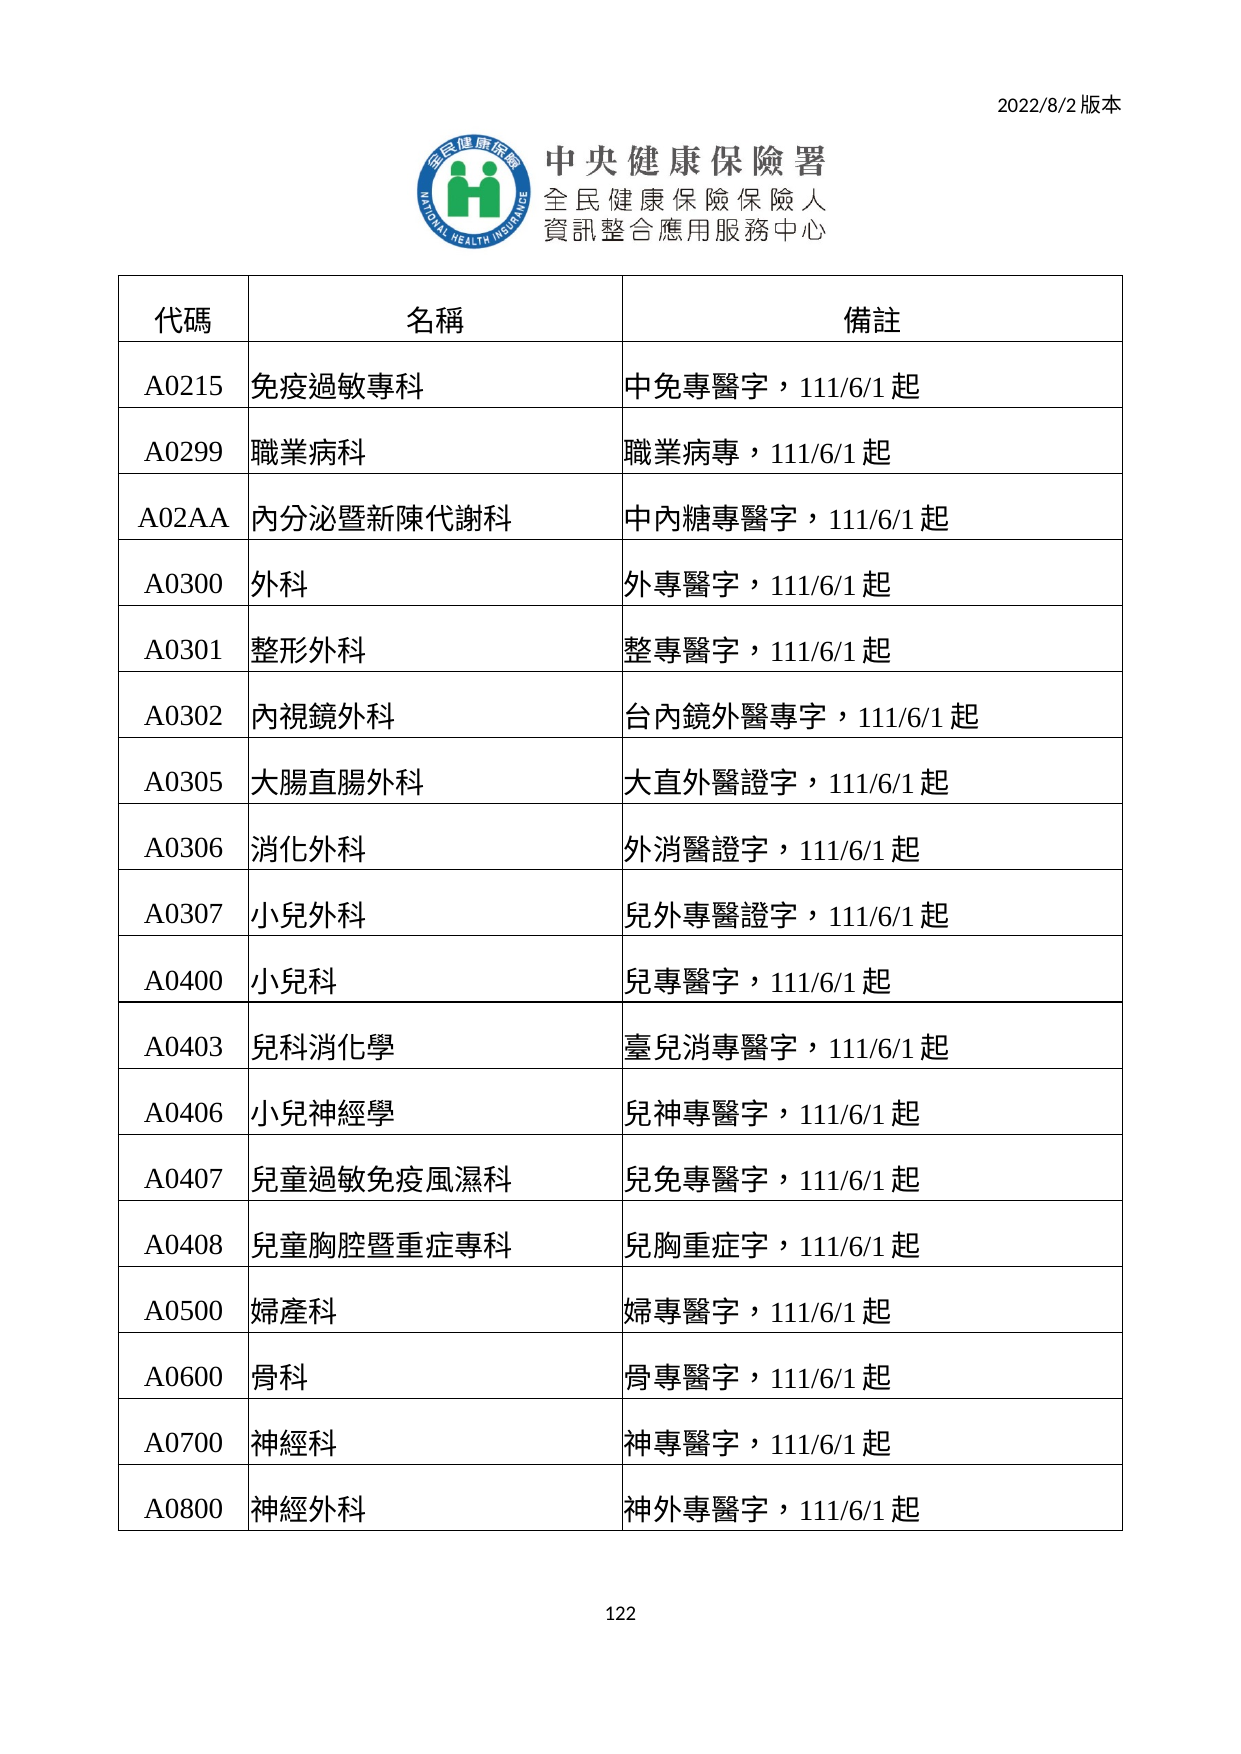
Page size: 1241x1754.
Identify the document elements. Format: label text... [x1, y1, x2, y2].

table_cell 兒外專醫證字，111/6/1起 [623, 870, 1122, 935]
table_cell 兒胸重症字，111/6/1起 [623, 1201, 1122, 1266]
table_cell 兒免專醫字，111/6/1起 [623, 1135, 1122, 1199]
table_cell 兒童過敏免疫風濕科 [249, 1135, 622, 1199]
table_cell A0408 [119, 1201, 248, 1266]
table_cell 小兒科 [249, 936, 622, 1001]
table_cell 消化外科 [249, 804, 622, 869]
table_cell A0600 [119, 1333, 248, 1398]
table_cell 免疫過敏專科 [249, 342, 622, 407]
table_cell 職業病專，111/6/1起 [623, 408, 1122, 473]
table_cell A0500 [119, 1267, 248, 1332]
table_cell 大直外醫證字，111/6/1起 [623, 738, 1122, 803]
table_cell 神外專醫字，111/6/1起 [623, 1465, 1122, 1530]
table_cell A0306 [119, 804, 248, 869]
table_cell 神經科 [249, 1399, 622, 1464]
table_cell A0301 [119, 606, 248, 671]
table_cell 外科 [249, 540, 622, 605]
table_cell 外消醫證字，111/6/1起 [623, 804, 1122, 869]
table_cell 兒神專醫字，111/6/1起 [623, 1069, 1122, 1133]
table_cell 婦產科 [249, 1267, 622, 1332]
table_cell 婦專醫字，111/6/1起 [623, 1267, 1122, 1332]
table_cell 中內糖專醫字，111/6/1起 [623, 474, 1122, 539]
table_cell A0800 [119, 1465, 248, 1530]
table_cell 神專醫字，111/6/1起 [623, 1399, 1122, 1464]
table_cell A0406 [119, 1069, 248, 1133]
table_cell 整形外科 [249, 606, 622, 671]
table_cell 小兒神經學 [249, 1069, 622, 1133]
table_cell 內分泌暨新陳代謝科 [249, 474, 622, 539]
table_cell 兒科消化學 [249, 1003, 622, 1067]
table_header 代碼 [119, 276, 248, 341]
table_cell A0407 [119, 1135, 248, 1199]
table_cell 骨科 [249, 1333, 622, 1398]
table_cell 內視鏡外科 [249, 672, 622, 737]
table_cell 中免專醫字，111/6/1起 [623, 342, 1122, 407]
table_header 備註 [623, 276, 1122, 341]
table_cell 骨專醫字，111/6/1起 [623, 1333, 1122, 1398]
table_cell 台內鏡外醫專字，111/6/1起 [623, 672, 1122, 737]
table_cell A0403 [119, 1003, 248, 1067]
table_cell A0700 [119, 1399, 248, 1464]
table_cell A0299 [119, 408, 248, 473]
table_cell 職業病科 [249, 408, 622, 473]
table_cell 外專醫字，111/6/1起 [623, 540, 1122, 605]
table_cell A0305 [119, 738, 248, 803]
table_cell 大腸直腸外科 [249, 738, 622, 803]
table_cell 臺兒消專醫字，111/6/1起 [623, 1003, 1122, 1067]
table_cell 整專醫字，111/6/1起 [623, 606, 1122, 671]
table_cell A0307 [119, 870, 248, 935]
table_cell 神經外科 [249, 1465, 622, 1530]
table_cell 小兒外科 [249, 870, 622, 935]
table_cell A0300 [119, 540, 248, 605]
table_cell A0400 [119, 936, 248, 1001]
table_cell 兒專醫字，111/6/1起 [623, 936, 1122, 1001]
table_cell A0215 [119, 342, 248, 407]
table_cell A02AA [119, 474, 248, 539]
table_cell 兒童胸腔暨重症專科 [249, 1201, 622, 1266]
table_header 名稱 [249, 276, 622, 341]
table_cell A0302 [119, 672, 248, 737]
